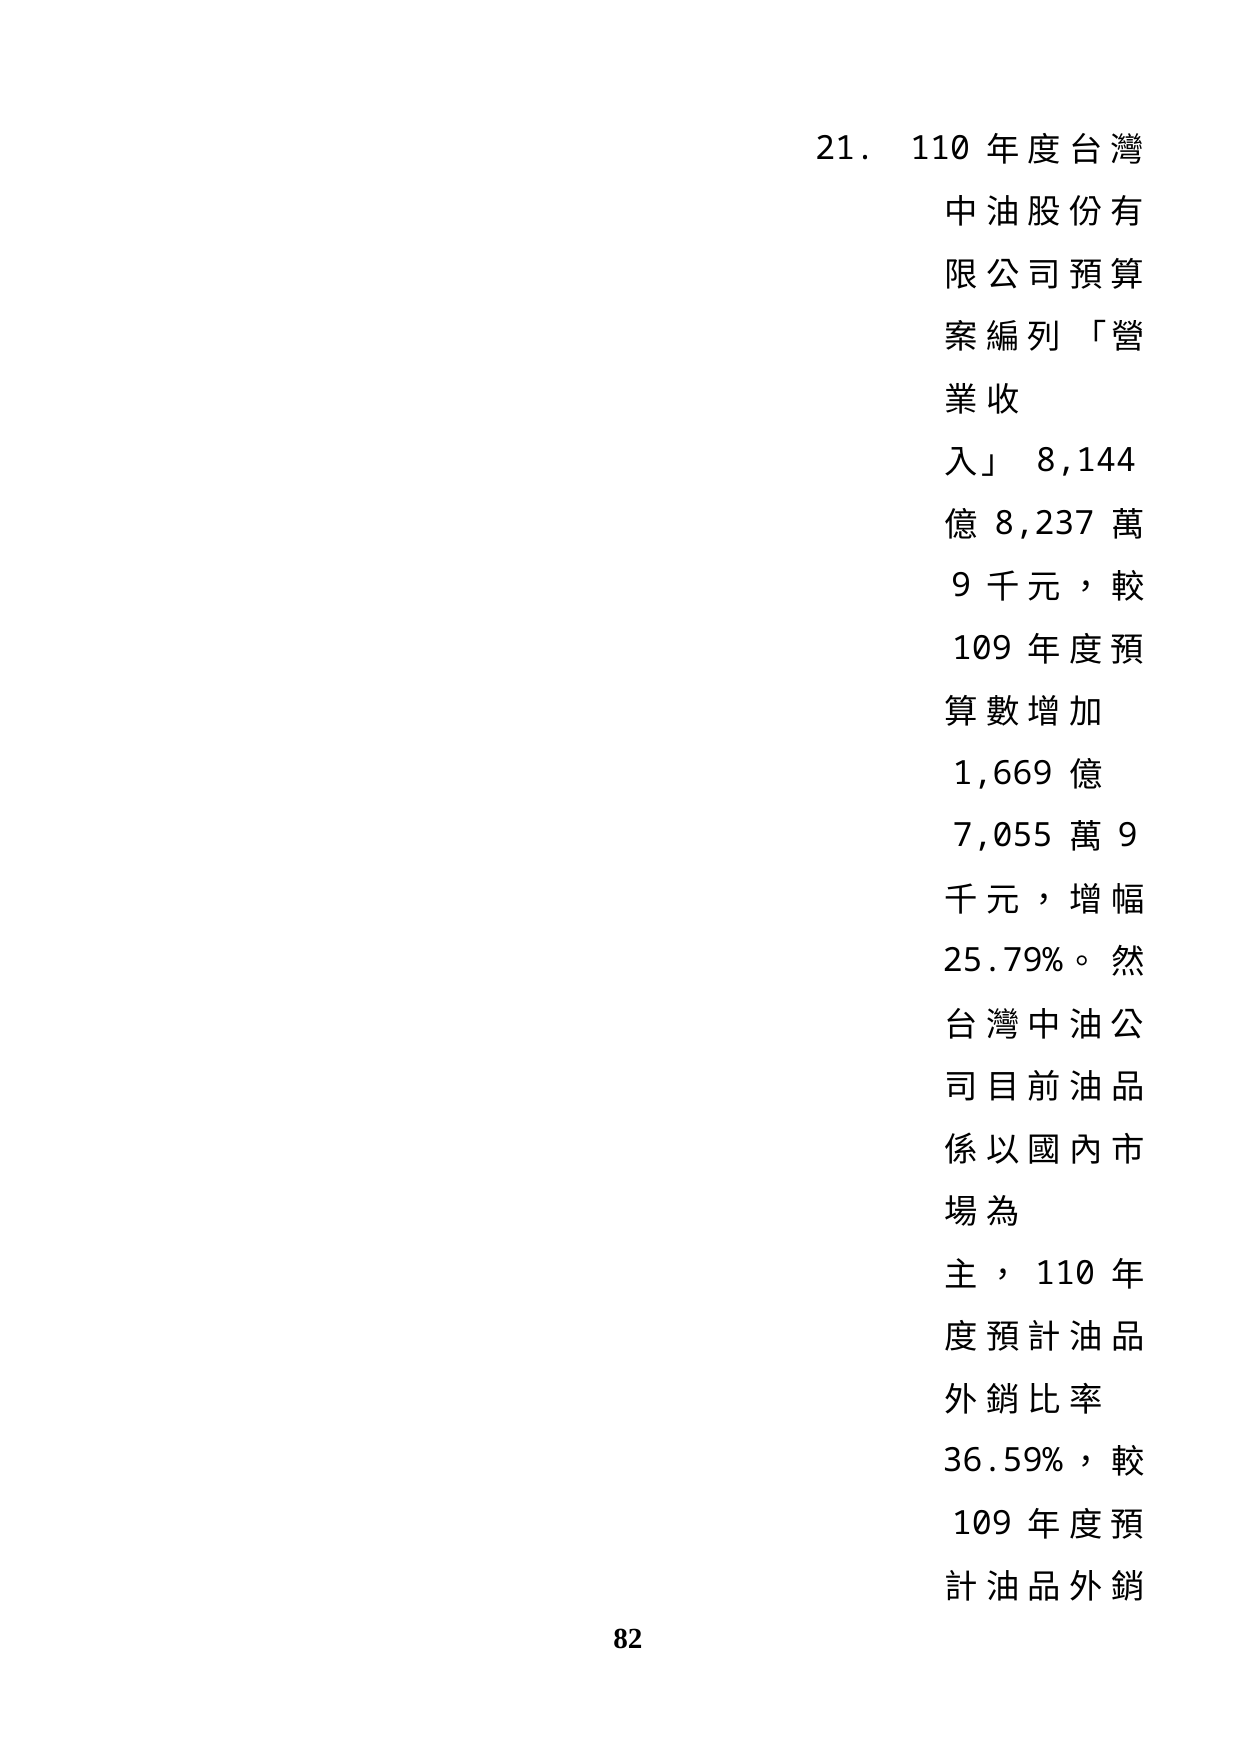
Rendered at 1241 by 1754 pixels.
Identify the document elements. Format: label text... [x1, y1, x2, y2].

list 110年度台灣中油股份有限公司預算案編列「營業收入」8,144億8,237萬9千元，較109年度預算數增加1,669億7,055萬9千元，增幅25.79%。然台灣中油公司目前油品係以國內市場為主，110年度預計油品外銷比率36.59%，較109年度預計油品外銷 [813, 105, 1148, 1605]
